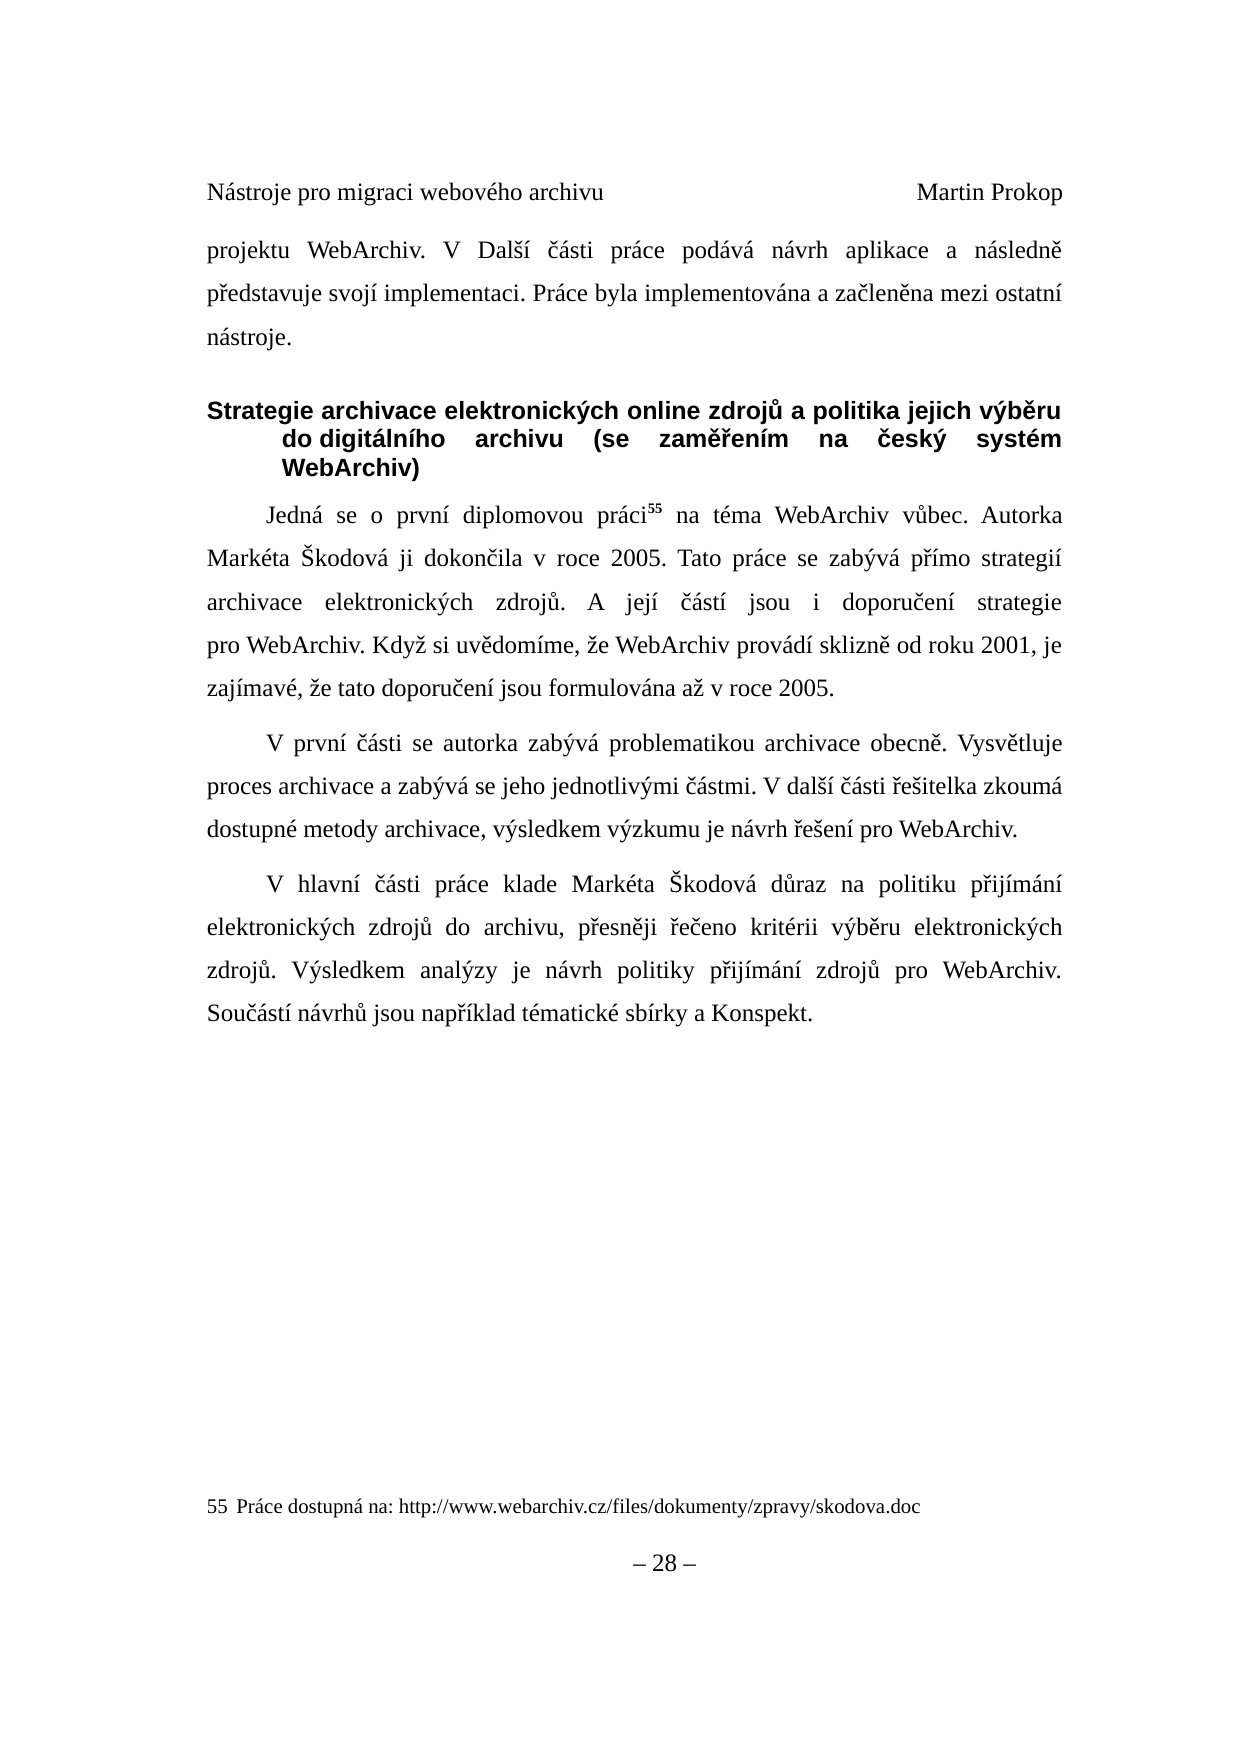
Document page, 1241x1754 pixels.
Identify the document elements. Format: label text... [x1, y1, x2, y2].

subtitle Strategie archivace elektronických online zdrojů a politika jejich výběru do digitálního archivu (se zaměřením na český systém WebArchiv) [207, 396, 1063, 482]
text Jedná se o první diplomovou práci na téma WebArchiv vůbec. Autorka Markéta Škodová ji dokončila v roce 2005. Tato práce se zabývá přímo strategií archivace elektronických zdrojů. A její částí jsou i doporučení strategie pro WebArchiv. Když si uvědomíme, že WebArchiv provádí sklizně od roku 2001, je zajímavé, že tato doporučení jsou formulována až v roce 2005. [207, 500, 1063, 702]
text projektu WebArchiv. V Další části práce podává návrh aplikace a následně představuje svojí implementaci. Práce byla implementována a začleněna mezi ostatní nástroje. [207, 235, 1063, 350]
text V hlavní části práce klade Markéta Škodová důraz na politiku přijímání elektronických zdrojů do archivu, přesněji řečeno kritérii výběru elektronických zdrojů. Výsledkem analýzy je návrh politiky přijímání zdrojů pro WebArchiv. Součástí návrhů jsou například tématické sbírky a Konspekt. [207, 869, 1063, 1027]
text Práce dostupná na: http://www.webarchiv.cz/files/dokumenty/zpravy/skodova.doc [207, 1494, 1063, 1518]
text V první části se autorka zabývá problematikou archivace obecně. Vysvětluje proces archivace a zabývá se jeho jednotlivými částmi. V další části řešitelka zkoumá dostupné metody archivace, výsledkem výzkumu je návrh řešení pro WebArchiv. [207, 728, 1063, 843]
